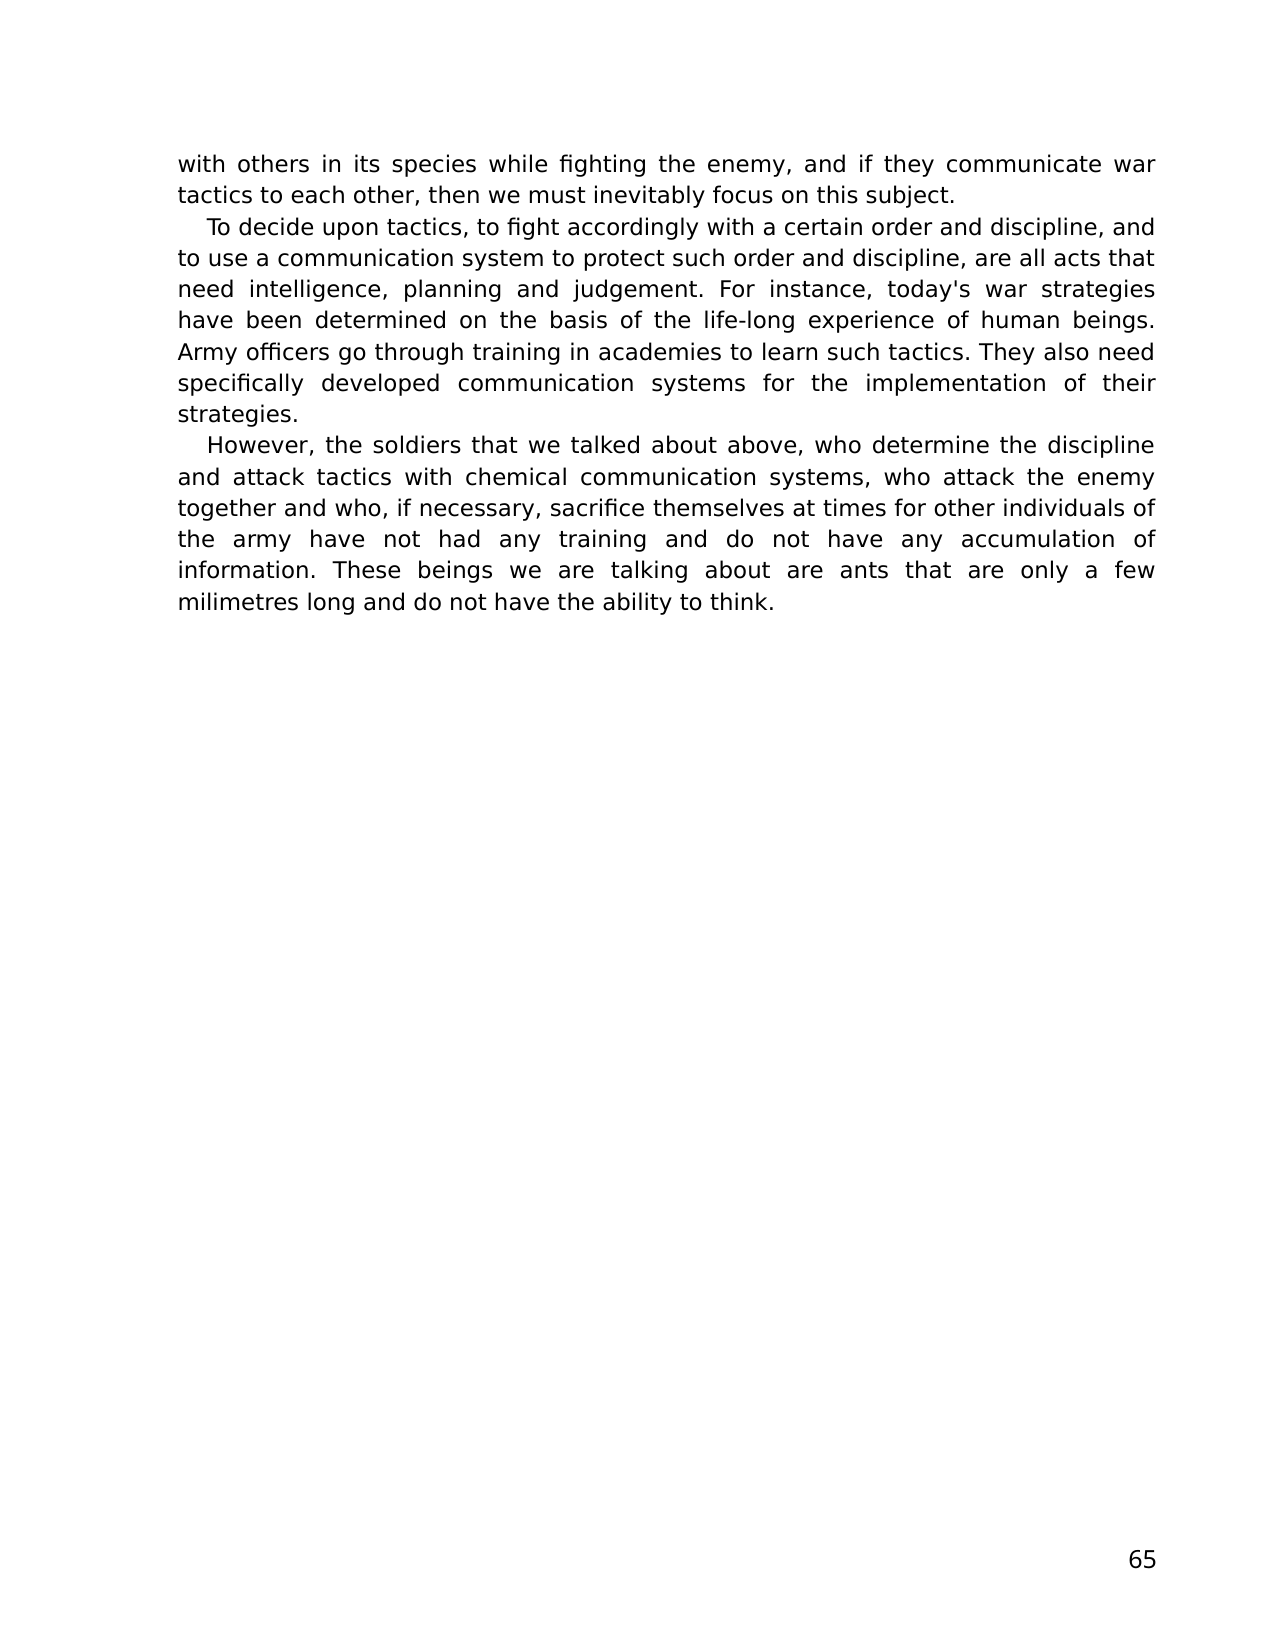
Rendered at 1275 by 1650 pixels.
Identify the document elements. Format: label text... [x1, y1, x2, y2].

text To decide upon tactics, to fight accordingly with a certain order and discipline, and to use a communication system to protect such order and discipline, are all acts that need intelligence, planning and judgement. For instance, today's war strategies have been determined on the basis of the life-long experience of human beings. Army officers go through training in academies to learn such tactics. They also need specifically developed communication systems for the implementation of their strategies. [177, 210, 1157, 429]
text However, the soldiers that we talked about above, who determine the discipline and attack tactics with chemical communication systems, who attack the enemy together and who, if necessary, sacrifice themselves at times for other individuals of the army have not had any training and do not have any accumulation of information. These beings we are talking about are ants that are only a few milimetres long and do not have the ability to think. [177, 429, 1157, 616]
text with others in its species while fighting the enemy, and if they communicate war tactics to each other, then we must inevitably focus on this subject. [177, 148, 1157, 210]
